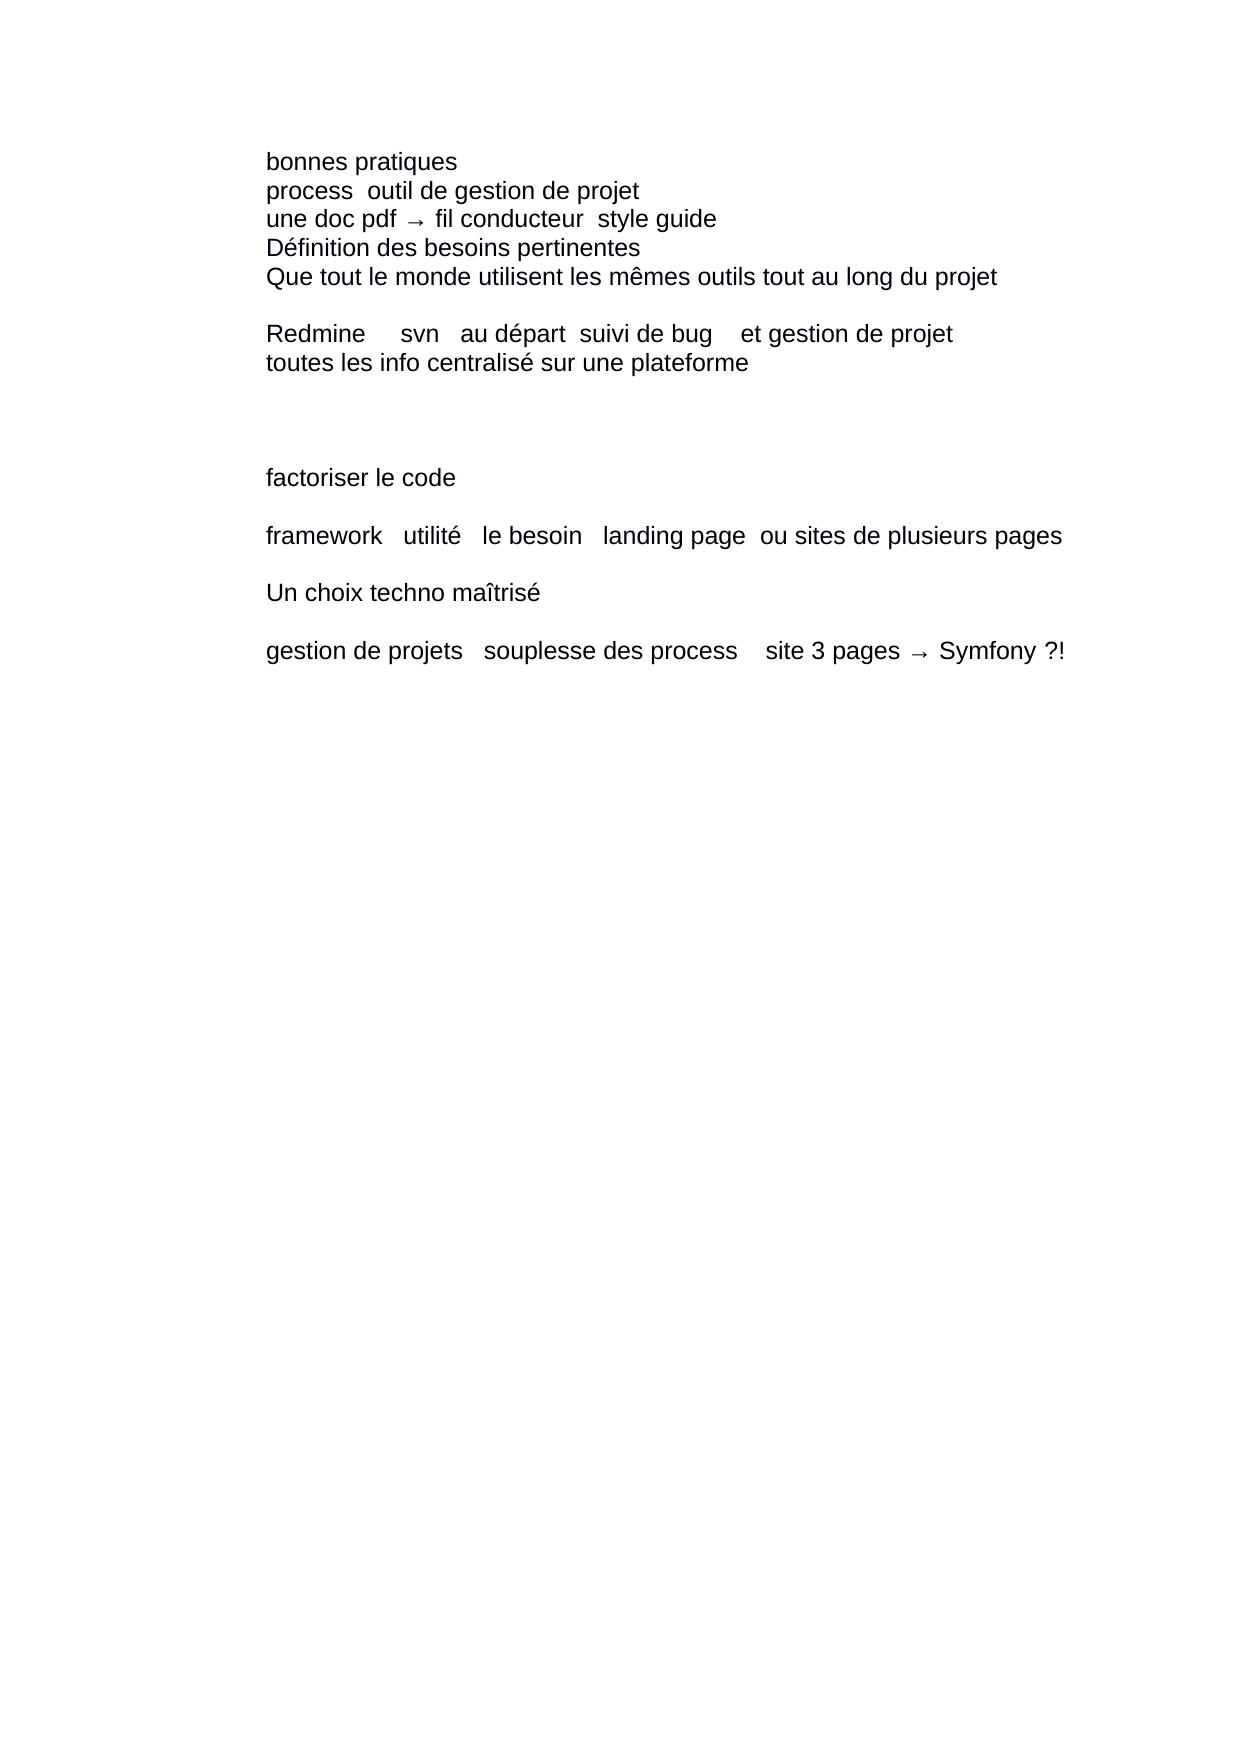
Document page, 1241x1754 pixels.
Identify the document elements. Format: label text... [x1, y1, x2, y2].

text process outil de gestion de projet [266, 176, 1122, 204]
text toutes les info centralisé sur une plateforme [266, 348, 1122, 377]
text bonnes pratiques [266, 147, 1122, 176]
text Redmine svn au départ suivi de bug et gestion de projet [266, 319, 1122, 348]
text factoriser le code [266, 463, 1122, 492]
text framework utilité le besoin landing page ou sites de plusieurs pages [266, 521, 1122, 549]
text une doc pdf → fil conducteur style guide [266, 204, 1122, 233]
text Un choix techno maîtrisé [266, 578, 1122, 607]
text Que tout le monde utilisent les mêmes outils tout au long du projet [266, 262, 1122, 291]
text gestion de projets souplesse des process site 3 pages → Symfony ?! [266, 636, 1122, 664]
text Définition des besoins pertinentes [266, 233, 1122, 262]
